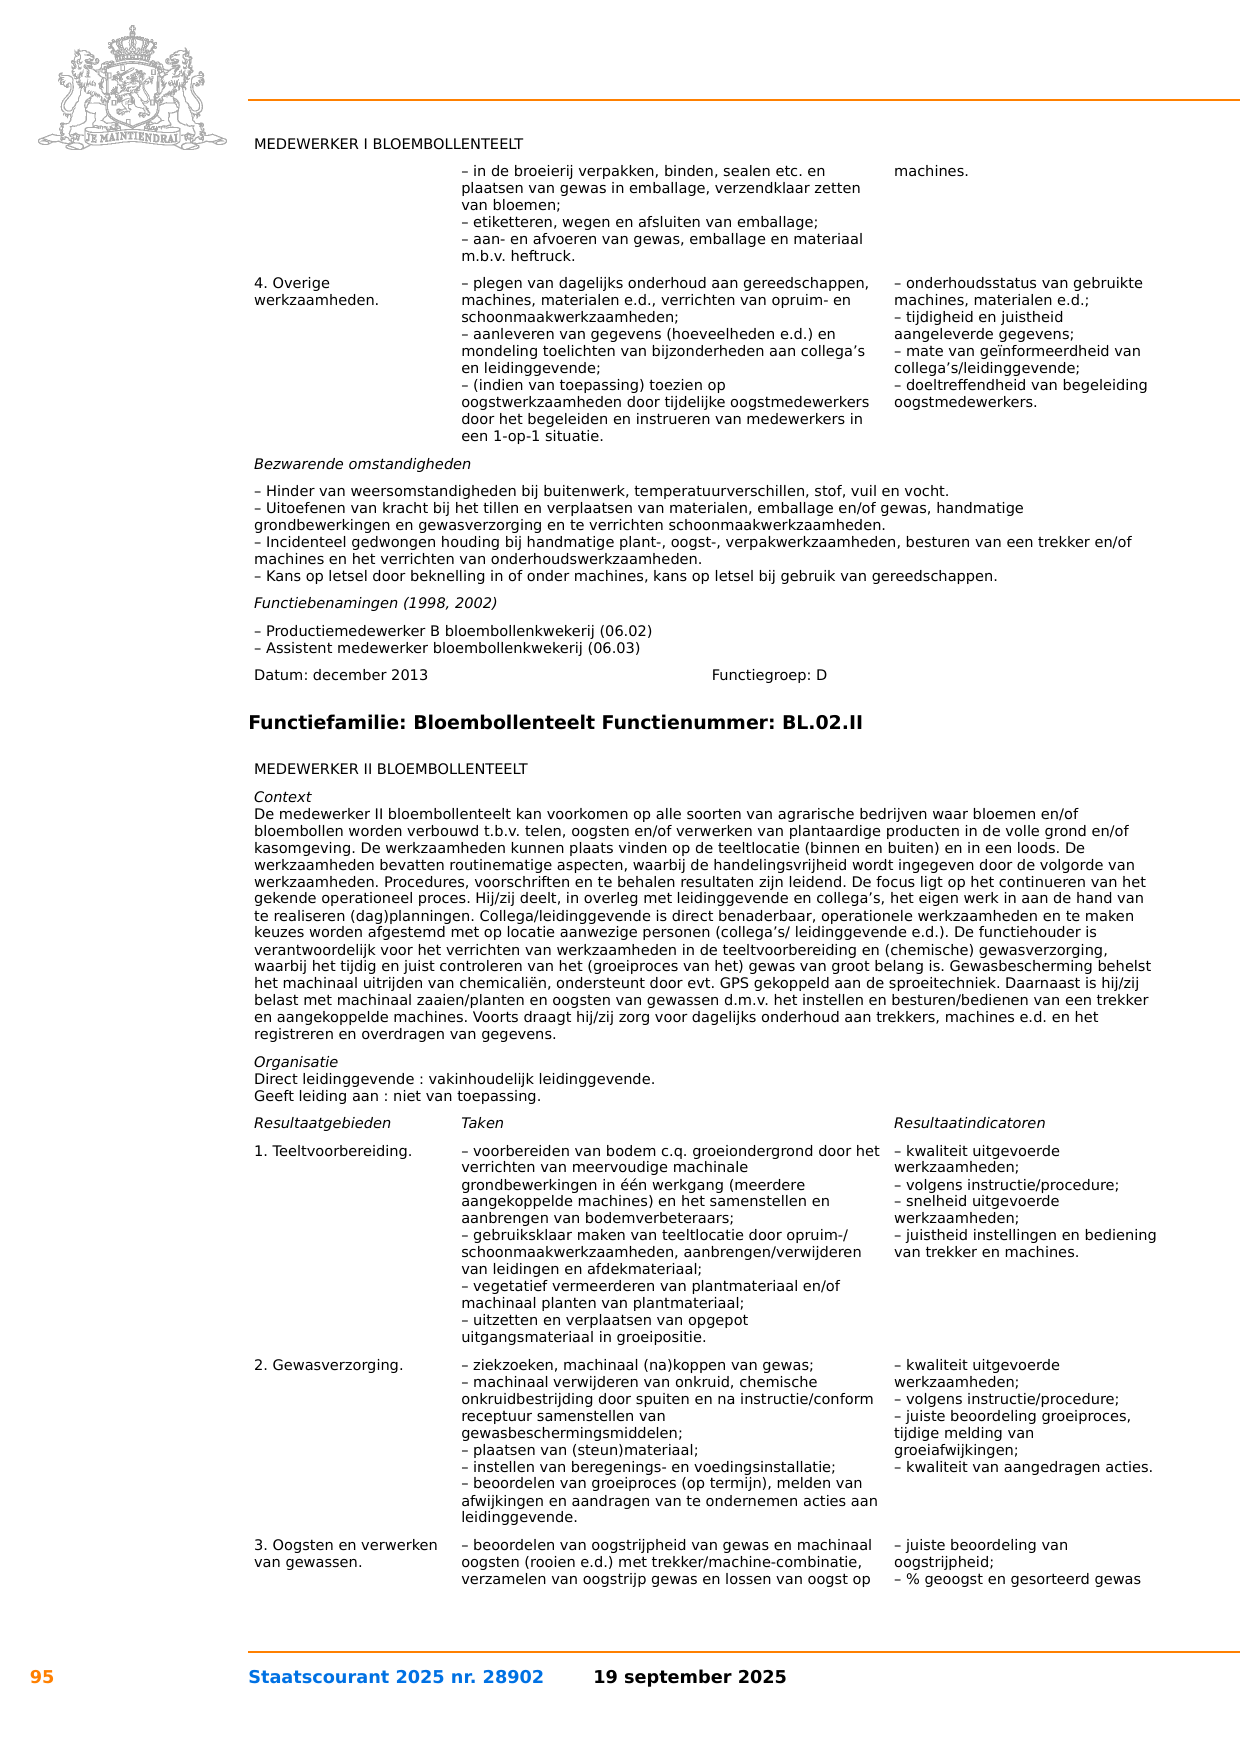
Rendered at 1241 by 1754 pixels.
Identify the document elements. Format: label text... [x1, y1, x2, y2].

table_cell 1. Teeltvoorbereiding. [249, 1138, 454, 1351]
table_cell Datum: december 2013 [249, 662, 705, 689]
table_cell – kwaliteit uitgevoerde werkzaamheden; – volgens instructie/procedure; – snelheid uitgevoerde werkzaamheden; – juistheid instellingen en bediening van trekker en machines. [889, 1138, 1163, 1351]
table_cell machines. [889, 158, 1163, 269]
table_cell – in de broeierij verpakken, binden, sealen etc. en plaatsen van gewas in emballage, verzendklaar zetten van bloemen; – etiketteren, wegen en afsluiten van emballage; – aan- en afvoeren van gewas, emballage en materiaal m.b.v. heftruck. [456, 158, 888, 269]
table_cell 3. Oogsten en verwerken van gewassen. [249, 1532, 454, 1592]
table_cell 2. Gewasverzorging. [249, 1352, 454, 1531]
table_cell Functiebenamingen (1998, 2002) [249, 591, 1163, 617]
table_cell – Hinder van weersomstandigheden bij buitenwerk, temperatuurverschillen, stof, vuil en vocht. – Uitoefenen van kracht bij het tillen en verplaatsen van materialen, emballage en/of gewas, handmatige grondbewerkingen en gewasverzorging en te verrichten schoonmaakwerkzaamheden. – Incidenteel gedwongen houding bij handmatige plant-, oogst-, verpakwerkzaamheden, besturen van een trekker en/of machines en het verrichten van onderhoudswerkzaamheden. – Kans op letsel door beknelling in of onder machines, kans op letsel bij gebruik van gereedschappen. [249, 478, 1163, 589]
table_cell – kwaliteit uitgevoerde werkzaamheden; – volgens instructie/procedure; – juiste beoordeling groeiproces, tijdige melding van groeiafwijkingen; – kwaliteit van aangedragen acties. [889, 1352, 1163, 1531]
table_cell Organisatie Direct leidinggevende : vakinhoudelijk leidinggevende. Geeft leiding aan : niet van toepassing. [249, 1049, 1163, 1109]
table_cell – ziekzoeken, machinaal (na)koppen van gewas; – machinaal verwijderen van onkruid, chemische onkruidbestrijding door spuiten en na instructie/conform receptuur samenstellen van gewasbeschermingsmiddelen; – plaatsen van (steun)materiaal; – instellen van beregenings- en voedingsinstallatie; – beoordelen van groeiproces (op termijn), melden van afwijkingen en aandragen van te ondernemen acties aan leidinggevende. [456, 1352, 888, 1531]
table_cell [249, 158, 454, 269]
subtitle Functiefamilie: Bloembollenteelt Functienummer: BL.02.II [248, 712, 1163, 733]
table_cell Context De medewerker II bloembollenteelt kan voorkomen op alle soorten van agrarische bedrijven waar bloemen en/of bloembollen worden verbouwd t.b.v. telen, oogsten en/of verwerken van plantaardige producten in de volle grond en/of kasomgeving. De werkzaamheden kunnen plaats vinden op de teeltlocatie (binnen en buiten) en in een loods. De werkzaamheden bevatten routinematige aspecten, waarbij de handelingsvrijheid wordt ingegeven door de volgorde van werkzaamheden. Procedures, voorschriften en te behalen resultaten zijn leidend. De focus ligt op het continueren van het gekende operationeel proces. Hij/zij deelt, in overleg met leidinggevende en collega’s, het eigen werk in aan de hand van te realiseren (dag)planningen. Collega/leidinggevende is direct benaderbaar, operationele werkzaamheden en te maken keuzes worden afgestemd met op locatie aanwezige personen (collega’s/ leidinggevende e.d.). De functiehouder is verantwoordelijk voor het verrichten van werkzaamheden in de teeltvoorbereiding en (chemische) gewasverzorging, waarbij het tijdig en juist controleren van het (groeiproces van het) gewas van groot belang is. Gewasbescherming behelst het machinaal uitrijden van chemicaliën, ondersteunt door evt. GPS gekoppeld aan de sproeitechniek. Daarnaast is hij/zij belast met machinaal zaaien/planten en oogsten van gewassen d.m.v. het instellen en besturen/bedienen van een trekker en aangekoppelde machines. Voorts draagt hij/zij zorg voor dagelijks onderhoud aan trekkers, machines e.d. en het registreren en overdragen van gegevens. [249, 784, 1163, 1048]
table_header MEDEWERKER II BLOEMBOLLENTEELT [249, 756, 1163, 783]
table_header MEDEWERKER I BLOEMBOLLENTEELT [249, 131, 1163, 157]
table_cell – Productiemedewerker B bloembollenkwekerij (06.02) – Assistent medewerker bloembollenkwekerij (06.03) [249, 618, 1163, 661]
table_cell Resultaatindicatoren [889, 1110, 1163, 1137]
table_cell – beoordelen van oogstrijpheid van gewas en machinaal oogsten (rooien e.d.) met trekker/machine-combinatie, verzamelen van oogstrijp gewas en lossen van oogst op [456, 1532, 888, 1592]
table_cell 4. Overige werkzaamheden. [249, 271, 454, 450]
table_cell – juiste beoordeling van oogstrijpheid; – % geoogst en gesorteerd gewas [889, 1532, 1163, 1592]
picture [38, 25, 227, 150]
table_cell – onderhoudsstatus van gebruikte machines, materialen e.d.; – tijdigheid en juistheid aangeleverde gegevens; – mate van geïnformeerdheid van collega’s/leidinggevende; – doeltreffendheid van begeleiding oogstmedewerkers. [889, 271, 1163, 450]
table_cell Taken [456, 1110, 888, 1137]
table_cell Bezwarende omstandigheden [249, 451, 1163, 477]
table_cell Resultaatgebieden [249, 1110, 454, 1137]
table_cell – voorbereiden van bodem c.q. groeiondergrond door het verrichten van meervoudige machinale grondbewerkingen in één werkgang (meerdere aangekoppelde machines) en het samenstellen en aanbrengen van bodemverbeteraars; – gebruiksklaar maken van teeltlocatie door opruim-/ schoonmaakwerkzaamheden, aanbrengen/verwijderen van leidingen en afdekmateriaal; – vegetatief vermeerderen van plantmateriaal en/of machinaal planten van plantmateriaal; – uitzetten en verplaatsen van opgepot uitgangsmateriaal in groeipositie. [456, 1138, 888, 1351]
table_cell – plegen van dagelijks onderhoud aan gereedschappen, machines, materialen e.d., verrichten van opruim- en schoonmaakwerkzaamheden; – aanleveren van gegevens (hoeveelheden e.d.) en mondeling toelichten van bijzonderheden aan collega’s en leidinggevende; – (indien van toepassing) toezien op oogstwerkzaamheden door tijdelijke oogstmedewerkers door het begeleiden en instrueren van medewerkers in een 1-op-1 situatie. [456, 271, 888, 450]
table_cell Functiegroep: D [706, 662, 1163, 689]
